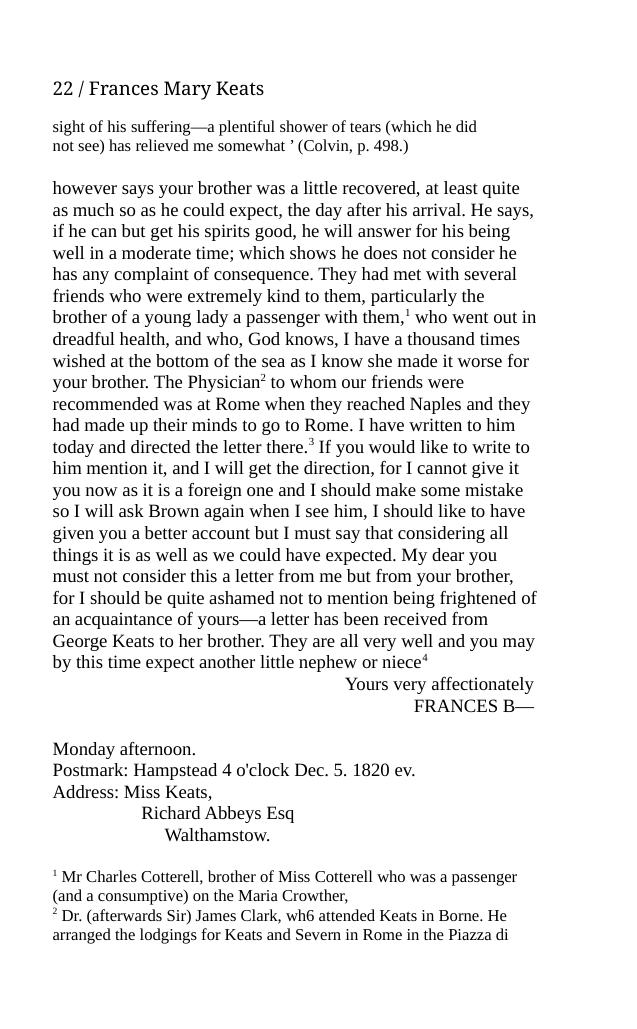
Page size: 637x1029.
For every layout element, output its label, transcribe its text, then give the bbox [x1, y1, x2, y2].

text however says your brother was a little recovered, at least quite as much so as he could expect, the day after his arrival. He says, if he can but get his spirits good, he will answer for his being well in a moderate time; which shows he does not consider he has any complaint of consequence. They had met with several friends who were extremely kind to them, particularly the brother of a young lady a passenger with them,1 who went out in dreadful health, and who, God knows, I have a thousand times wished at the bottom of the sea as I know she made it worse for your brother. The Physician2 to whom our friends were recommended was at Rome when they reached Naples and they had made up their minds to go to Rome. I have written to him today and directed the letter there.3 If you would like to write to him mention it, and I will get the direction, for I cannot give it you now as it is a foreign one and I should make some mistake so I will ask Brown again when I see him, I should like to have given you a better account but I must say that considering all things it is as well as we could have expected. My dear you must not consider this a letter from me but from your brother, for I should be quite ashamed not to mention being frightened of an acquaintance of yours—a letter has been received from George Keats to her brother. They are all very well and you may by this time expect another little nephew or niece4 [52, 177, 538, 673]
text Postmark: Hampstead 4 o'clock Dec. 5. 1820 ev. [52, 759, 538, 781]
text FRANCES B— [52, 694, 538, 716]
text Address: Miss Keats, [52, 781, 538, 802]
text Walthamstow. [52, 824, 538, 845]
text sight of his suffering—a plentiful shower of tears (which he did [52, 117, 538, 136]
text not see) has relieved me somewhat ’ (Colvin, p. 498.) [52, 136, 538, 155]
text Yours very affectionately [52, 673, 538, 694]
text 2 Dr. (afterwards Sir) James Clark, wh6 attended Keats in Borne. He arranged the lodgings for Keats and Severn in Rome in the Piazza di [52, 905, 538, 944]
text 1 Mr Charles Cotterell, brother of Miss Cotterell who was a passenger (and a consumptive) on the Maria Crowther, [52, 867, 538, 905]
text Monday afternoon. [52, 738, 538, 759]
text Richard Abbeys Esq [52, 802, 538, 824]
